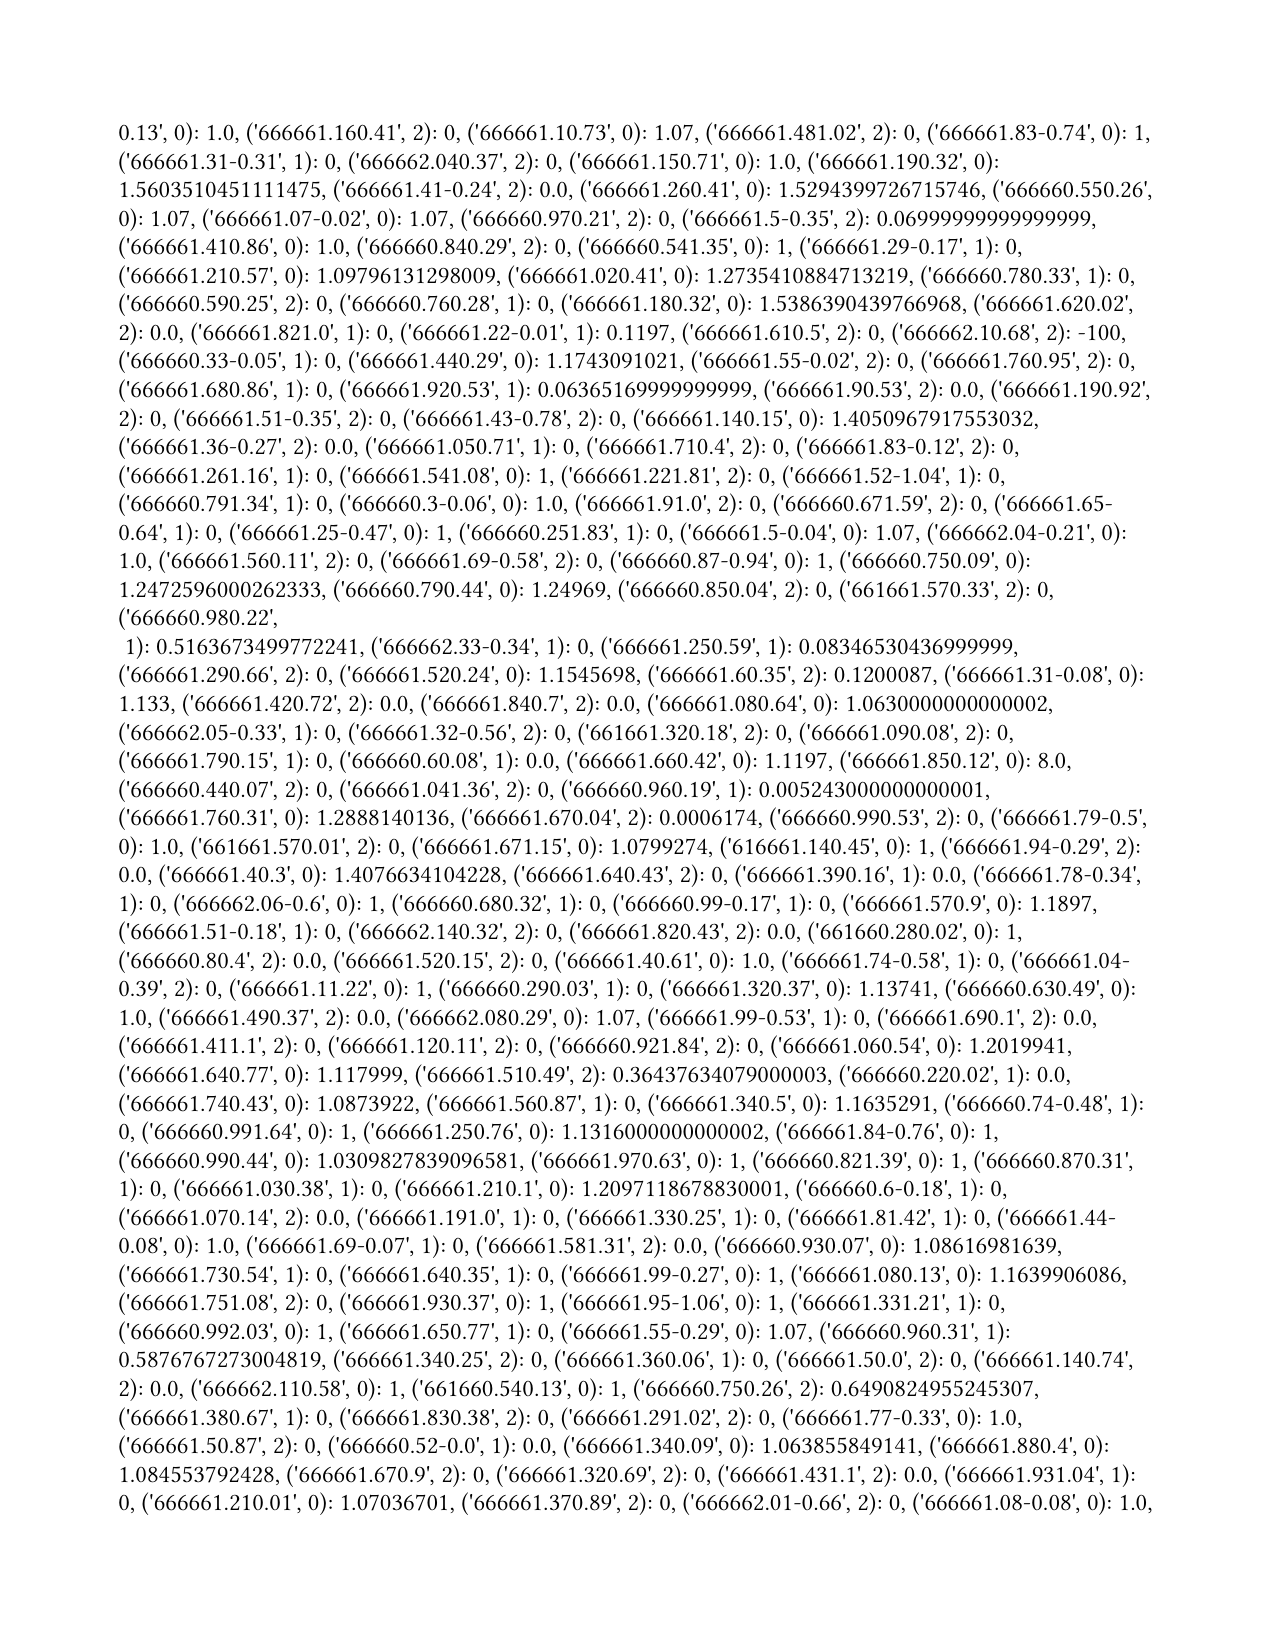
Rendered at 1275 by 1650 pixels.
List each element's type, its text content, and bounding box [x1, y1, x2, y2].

text 0.13', 0): 1.0, ('666661.160.41', 2): 0, ('666661.10.73', 0): 1.07, ('666661.481.02', 2): 0, ('666661.83-0.74', 0): 1, ('666661.31-0.31', 1): 0, ('666662.040.37', 2): 0, ('666661.150.71', 0): 1.0, ('666661.190.32', 0): 1.5603510451111475, ('666661.41-0.24', 2): 0.0, ('666661.260.41', 0): 1.5294399726715746, ('666660.550.26', 0): 1.07, ('666661.07-0.02', 0): 1.07, ('666660.970.21', 2): 0, ('666661.5-0.35', 2): 0.06999999999999999, ('666661.410.86', 0): 1.0, ('666660.840.29', 2): 0, ('666660.541.35', 0): 1, ('666661.29-0.17', 1): 0, ('666661.210.57', 0): 1.09796131298009, ('666661.020.41', 0): 1.2735410884713219, ('666660.780.33', 1): 0, ('666660.590.25', 2): 0, ('666660.760.28', 1): 0, ('666661.180.32', 0): 1.5386390439766968, ('666661.620.02', 2): 0.0, ('666661.821.0', 1): 0, ('666661.22-0.01', 1): 0.1197, ('666661.610.5', 2): 0, ('666662.10.68', 2): -100, ('666660.33-0.05', 1): 0, ('666661.440.29', 0): 1.1743091021, ('666661.55-0.02', 2): 0, ('666661.760.95', 2): 0, ('666661.680.86', 1): 0, ('666661.920.53', 1): 0.06365169999999999, ('666661.90.53', 2): 0.0, ('666661.190.92', 2): 0, ('666661.51-0.35', 2): 0, ('666661.43-0.78', 2): 0, ('666661.140.15', 0): 1.4050967917553032, ('666661.36-0.27', 2): 0.0, ('666661.050.71', 1): 0, ('666661.710.4', 2): 0, ('666661.83-0.12', 2): 0, ('666661.261.16', 1): 0, ('666661.541.08', 0): 1, ('666661.221.81', 2): 0, ('666661.52-1.04', 1): 0, ('666660.791.34', 1): 0, ('666660.3-0.06', 0): 1.0, ('666661.91.0', 2): 0, ('666660.671.59', 2): 0, ('666661.65-0.64', 1): 0, ('666661.25-0.47', 0): 1, ('666660.251.83', 1): 0, ('666661.5-0.04', 0): 1.07, ('666662.04-0.21', 0): 1.0, ('666661.560.11', 2): 0, ('666661.69-0.58', 2): 0, ('666660.87-0.94', 0): 1, ('666660.750.09', 0): 1.2472596000262333, ('666660.790.44', 0): 1.24969, ('666660.850.04', 2): 0, ('661661.570.33', 2): 0, ('666660.980.22', [118, 118, 1157, 632]
text 1): 0.5163673499772241, ('666662.33-0.34', 1): 0, ('666661.250.59', 1): 0.08346530436999999, ('666661.290.66', 2): 0, ('666661.520.24', 0): 1.1545698, ('666661.60.35', 2): 0.1200087, ('666661.31-0.08', 0): 1.133, ('666661.420.72', 2): 0.0, ('666661.840.7', 2): 0.0, ('666661.080.64', 0): 1.0630000000000002, ('666662.05-0.33', 1): 0, ('666661.32-0.56', 2): 0, ('661661.320.18', 2): 0, ('666661.090.08', 2): 0, ('666661.790.15', 1): 0, ('666660.60.08', 1): 0.0, ('666661.660.42', 0): 1.1197, ('666661.850.12', 0): 8.0, ('666660.440.07', 2): 0, ('666661.041.36', 2): 0, ('666660.960.19', 1): 0.005243000000000001, ('666661.760.31', 0): 1.2888140136, ('666661.670.04', 2): 0.0006174, ('666660.990.53', 2): 0, ('666661.79-0.5', 0): 1.0, ('661661.570.01', 2): 0, ('666661.671.15', 0): 1.0799274, ('616661.140.45', 0): 1, ('666661.94-0.29', 2): 0.0, ('666661.40.3', 0): 1.4076634104228, ('666661.640.43', 2): 0, ('666661.390.16', 1): 0.0, ('666661.78-0.34', 1): 0, ('666662.06-0.6', 0): 1, ('666660.680.32', 1): 0, ('666660.99-0.17', 1): 0, ('666661.570.9', 0): 1.1897, ('666661.51-0.18', 1): 0, ('666662.140.32', 2): 0, ('666661.820.43', 2): 0.0, ('661660.280.02', 0): 1, ('666660.80.4', 2): 0.0, ('666661.520.15', 2): 0, ('666661.40.61', 0): 1.0, ('666661.74-0.58', 1): 0, ('666661.04-0.39', 2): 0, ('666661.11.22', 0): 1, ('666660.290.03', 1): 0, ('666661.320.37', 0): 1.13741, ('666660.630.49', 0): 1.0, ('666661.490.37', 2): 0.0, ('666662.080.29', 0): 1.07, ('666661.99-0.53', 1): 0, ('666661.690.1', 2): 0.0, ('666661.411.1', 2): 0, ('666661.120.11', 2): 0, ('666660.921.84', 2): 0, ('666661.060.54', 0): 1.2019941, ('666661.640.77', 0): 1.117999, ('666661.510.49', 2): 0.36437634079000003, ('666660.220.02', 1): 0.0, ('666661.740.43', 0): 1.0873922, ('666661.560.87', 1): 0, ('666661.340.5', 0): 1.1635291, ('666660.74-0.48', 1): 0, ('666660.991.64', 0): 1, ('666661.250.76', 0): 1.1316000000000002, ('666661.84-0.76', 0): 1, ('666660.990.44', 0): 1.0309827839096581, ('666661.970.63', 0): 1, ('666660.821.39', 0): 1, ('666660.870.31', 1): 0, ('666661.030.38', 1): 0, ('666661.210.1', 0): 1.2097118678830001, ('666660.6-0.18', 1): 0, ('666661.070.14', 2): 0.0, ('666661.191.0', 1): 0, ('666661.330.25', 1): 0, ('666661.81.42', 1): 0, ('666661.44-0.08', 0): 1.0, ('666661.69-0.07', 1): 0, ('666661.581.31', 2): 0.0, ('666660.930.07', 0): 1.08616981639, ('666661.730.54', 1): 0, ('666661.640.35', 1): 0, ('666661.99-0.27', 0): 1, ('666661.080.13', 0): 1.1639906086, ('666661.751.08', 2): 0, ('666661.930.37', 0): 1, ('666661.95-1.06', 0): 1, ('666661.331.21', 1): 0, ('666660.992.03', 0): 1, ('666661.650.77', 1): 0, ('666661.55-0.29', 0): 1.07, ('666660.960.31', 1): 0.5876767273004819, ('666661.340.25', 2): 0, ('666661.360.06', 1): 0, ('666661.50.0', 2): 0, ('666661.140.74', 2): 0.0, ('666662.110.58', 0): 1, ('661660.540.13', 0): 1, ('666660.750.26', 2): 0.6490824955245307, ('666661.380.67', 1): 0, ('666661.830.38', 2): 0, ('666661.291.02', 2): 0, ('666661.77-0.33', 0): 1.0, ('666661.50.87', 2): 0, ('666660.52-0.0', 1): 0.0, ('666661.340.09', 0): 1.063855849141, ('666661.880.4', 0): 1.084553792428, ('666661.670.9', 2): 0, ('666661.320.69', 2): 0, ('666661.431.1', 2): 0.0, ('666661.931.04', 1): 0, ('666661.210.01', 0): 1.07036701, ('666661.370.89', 2): 0, ('666662.01-0.66', 2): 0, ('666661.08-0.08', 0): 1.0, [118, 632, 1157, 1517]
